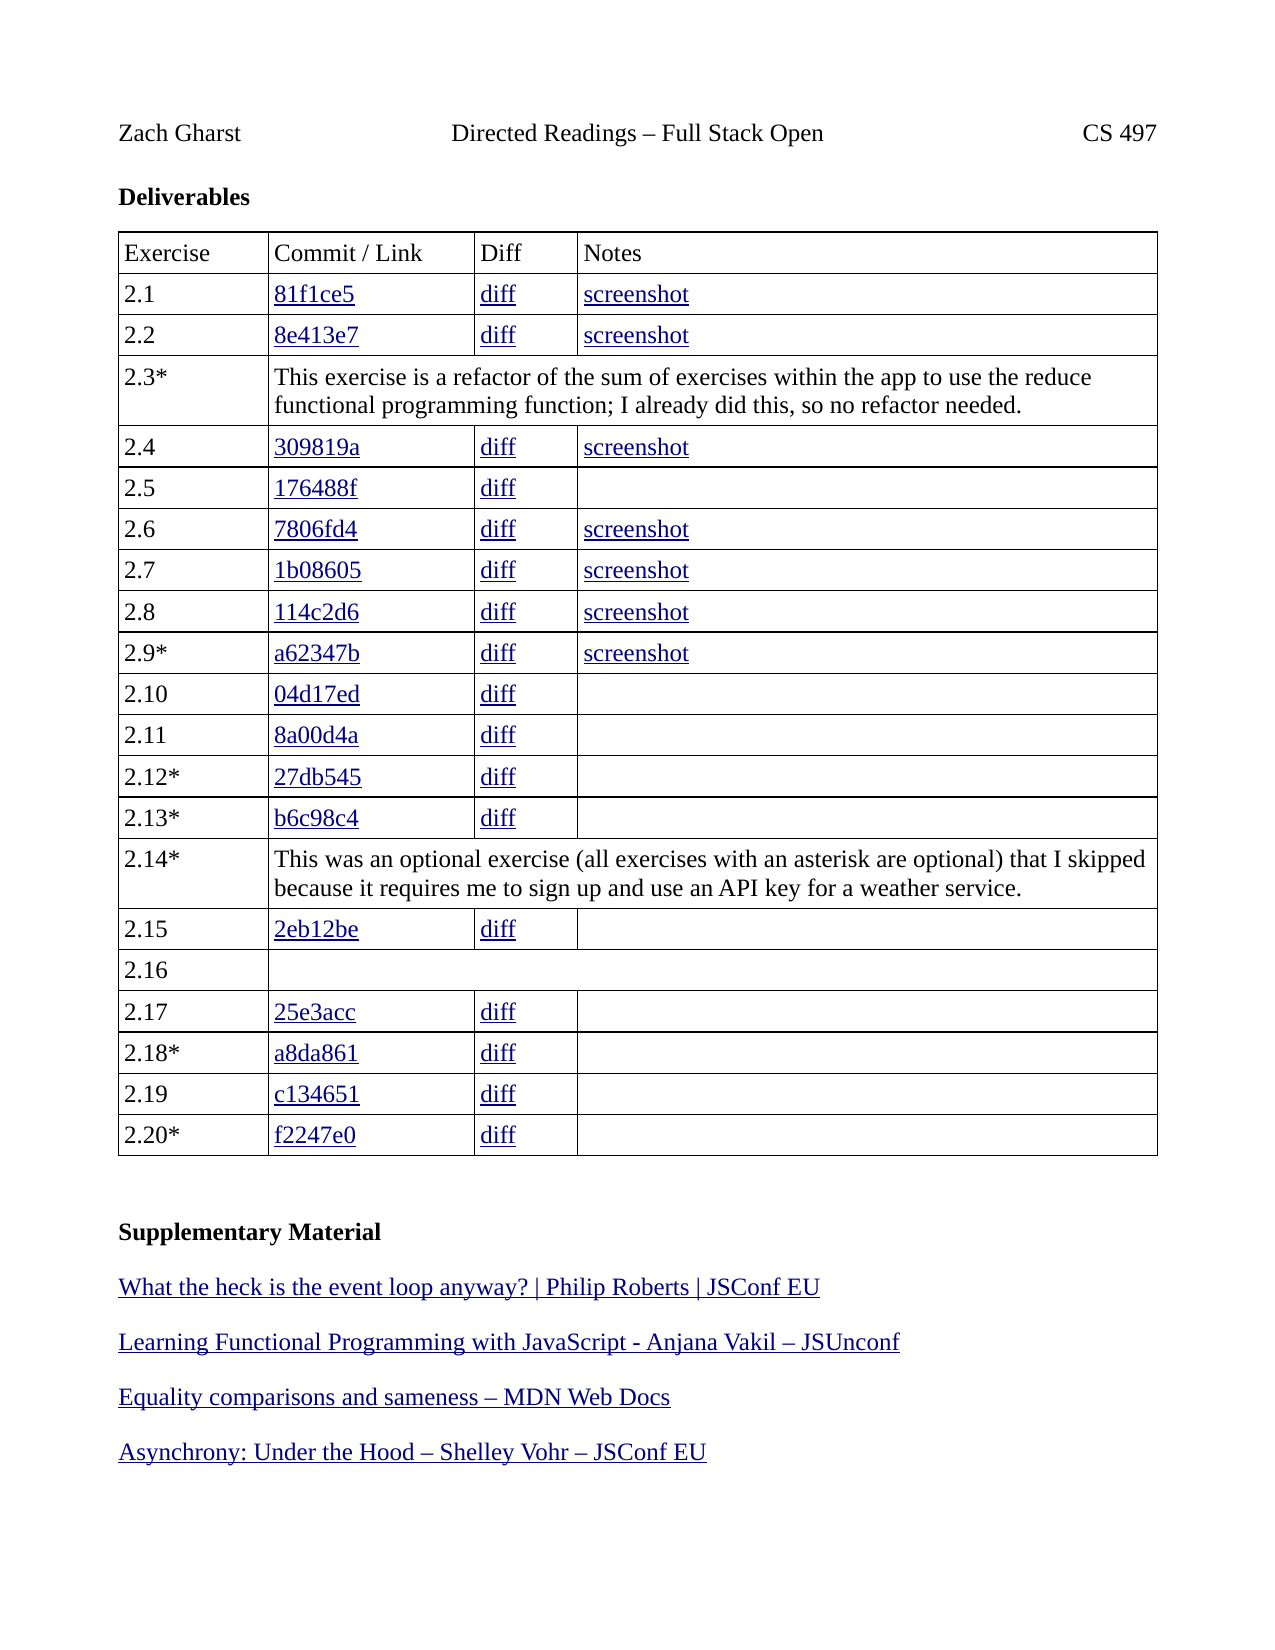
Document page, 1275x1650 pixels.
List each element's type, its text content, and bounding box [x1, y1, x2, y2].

table_cell 8e413e7 [269, 315, 474, 355]
table_cell f2247e0 [269, 1115, 474, 1155]
table_cell [578, 991, 1157, 1031]
table_cell diff [475, 633, 577, 673]
table_cell 2.12* [119, 756, 268, 796]
table_cell 2.9* [119, 633, 268, 673]
table_cell diff [475, 1074, 577, 1114]
table_cell screenshot [578, 426, 1157, 466]
table_cell screenshot [578, 315, 1157, 355]
table_cell [269, 950, 1157, 990]
table_cell 1b08605 [269, 550, 474, 590]
text Equality comparisons and sameness – MDN Web Docs [118, 1382, 1157, 1411]
table_cell 2.17 [119, 991, 268, 1031]
table_cell screenshot [578, 591, 1157, 631]
table_cell [578, 1074, 1157, 1114]
table_cell 81f1ce5 [269, 274, 474, 314]
table_cell [578, 674, 1157, 714]
table_cell diff [475, 591, 577, 631]
table_cell diff [475, 991, 577, 1031]
table_cell screenshot [578, 274, 1157, 314]
table_cell diff [475, 509, 577, 549]
table_cell [578, 798, 1157, 838]
table_cell 2.19 [119, 1074, 268, 1114]
table_cell 2eb12be [269, 909, 474, 949]
table_cell 2.7 [119, 550, 268, 590]
table_header Notes [578, 233, 1157, 273]
table_cell 2.14* [119, 839, 268, 908]
table_cell diff [475, 426, 577, 466]
table_cell diff [475, 715, 577, 755]
table_cell screenshot [578, 509, 1157, 549]
table_cell diff [475, 550, 577, 590]
table_cell [578, 1115, 1157, 1155]
text Asynchrony: Under the Hood – Shelley Vohr – JSConf EU [118, 1437, 1157, 1466]
table_cell diff [475, 798, 577, 838]
table_cell screenshot [578, 633, 1157, 673]
table_cell b6c98c4 [269, 798, 474, 838]
table_cell 2.13* [119, 798, 268, 838]
table_cell a62347b [269, 633, 474, 673]
text Deliverables [118, 182, 1157, 211]
table_cell 309819a [269, 426, 474, 466]
table_cell 27db545 [269, 756, 474, 796]
table_cell a8da861 [269, 1033, 474, 1073]
table_cell [578, 756, 1157, 796]
table_cell 2.15 [119, 909, 268, 949]
table_cell diff [475, 1033, 577, 1073]
text Supplementary Material [118, 1217, 1157, 1246]
table_header Exercise [119, 233, 268, 273]
table_cell 114c2d6 [269, 591, 474, 631]
table_cell 2.1 [119, 274, 268, 314]
table_cell 2.6 [119, 509, 268, 549]
table_cell [578, 715, 1157, 755]
table_cell screenshot [578, 550, 1157, 590]
table_cell 2.20* [119, 1115, 268, 1155]
table_cell [578, 1033, 1157, 1073]
table_cell 04d17ed [269, 674, 474, 714]
table_cell diff [475, 674, 577, 714]
table_cell 2.11 [119, 715, 268, 755]
text What the heck is the event loop anyway? | Philip Roberts | JSConf EU [118, 1272, 1157, 1301]
table_cell 2.10 [119, 674, 268, 714]
table_cell 2.2 [119, 315, 268, 355]
table_cell 2.16 [119, 950, 268, 990]
table_cell 2.3* [119, 356, 268, 425]
text Learning Functional Programming with JavaScript - Anjana Vakil – JSUnconf [118, 1327, 1157, 1356]
table_cell 7806fd4 [269, 509, 474, 549]
table_cell 8a00d4a [269, 715, 474, 755]
table_cell 2.4 [119, 426, 268, 466]
table_cell 2.18* [119, 1033, 268, 1073]
table_cell diff [475, 274, 577, 314]
table_cell [578, 909, 1157, 949]
table_cell 2.8 [119, 591, 268, 631]
table_cell This was an optional exercise (all exercises with an asterisk are optional) that I skipped because it requires me to sign up and use an API key for a weather service. [269, 839, 1157, 908]
table_cell diff [475, 1115, 577, 1155]
table_cell diff [475, 315, 577, 355]
table_cell diff [475, 909, 577, 949]
table_cell [578, 468, 1157, 508]
table_header Commit / Link [269, 233, 474, 273]
table_cell diff [475, 468, 577, 508]
table_header Diff [475, 233, 577, 273]
table_cell 176488f [269, 468, 474, 508]
table_cell This exercise is a refactor of the sum of exercises within the app to use the reduce functional programming function; I already did this, so no refactor needed. [269, 356, 1157, 425]
table_cell 2.5 [119, 468, 268, 508]
table_cell 25e3acc [269, 991, 474, 1031]
table_cell diff [475, 756, 577, 796]
table_cell c134651 [269, 1074, 474, 1114]
